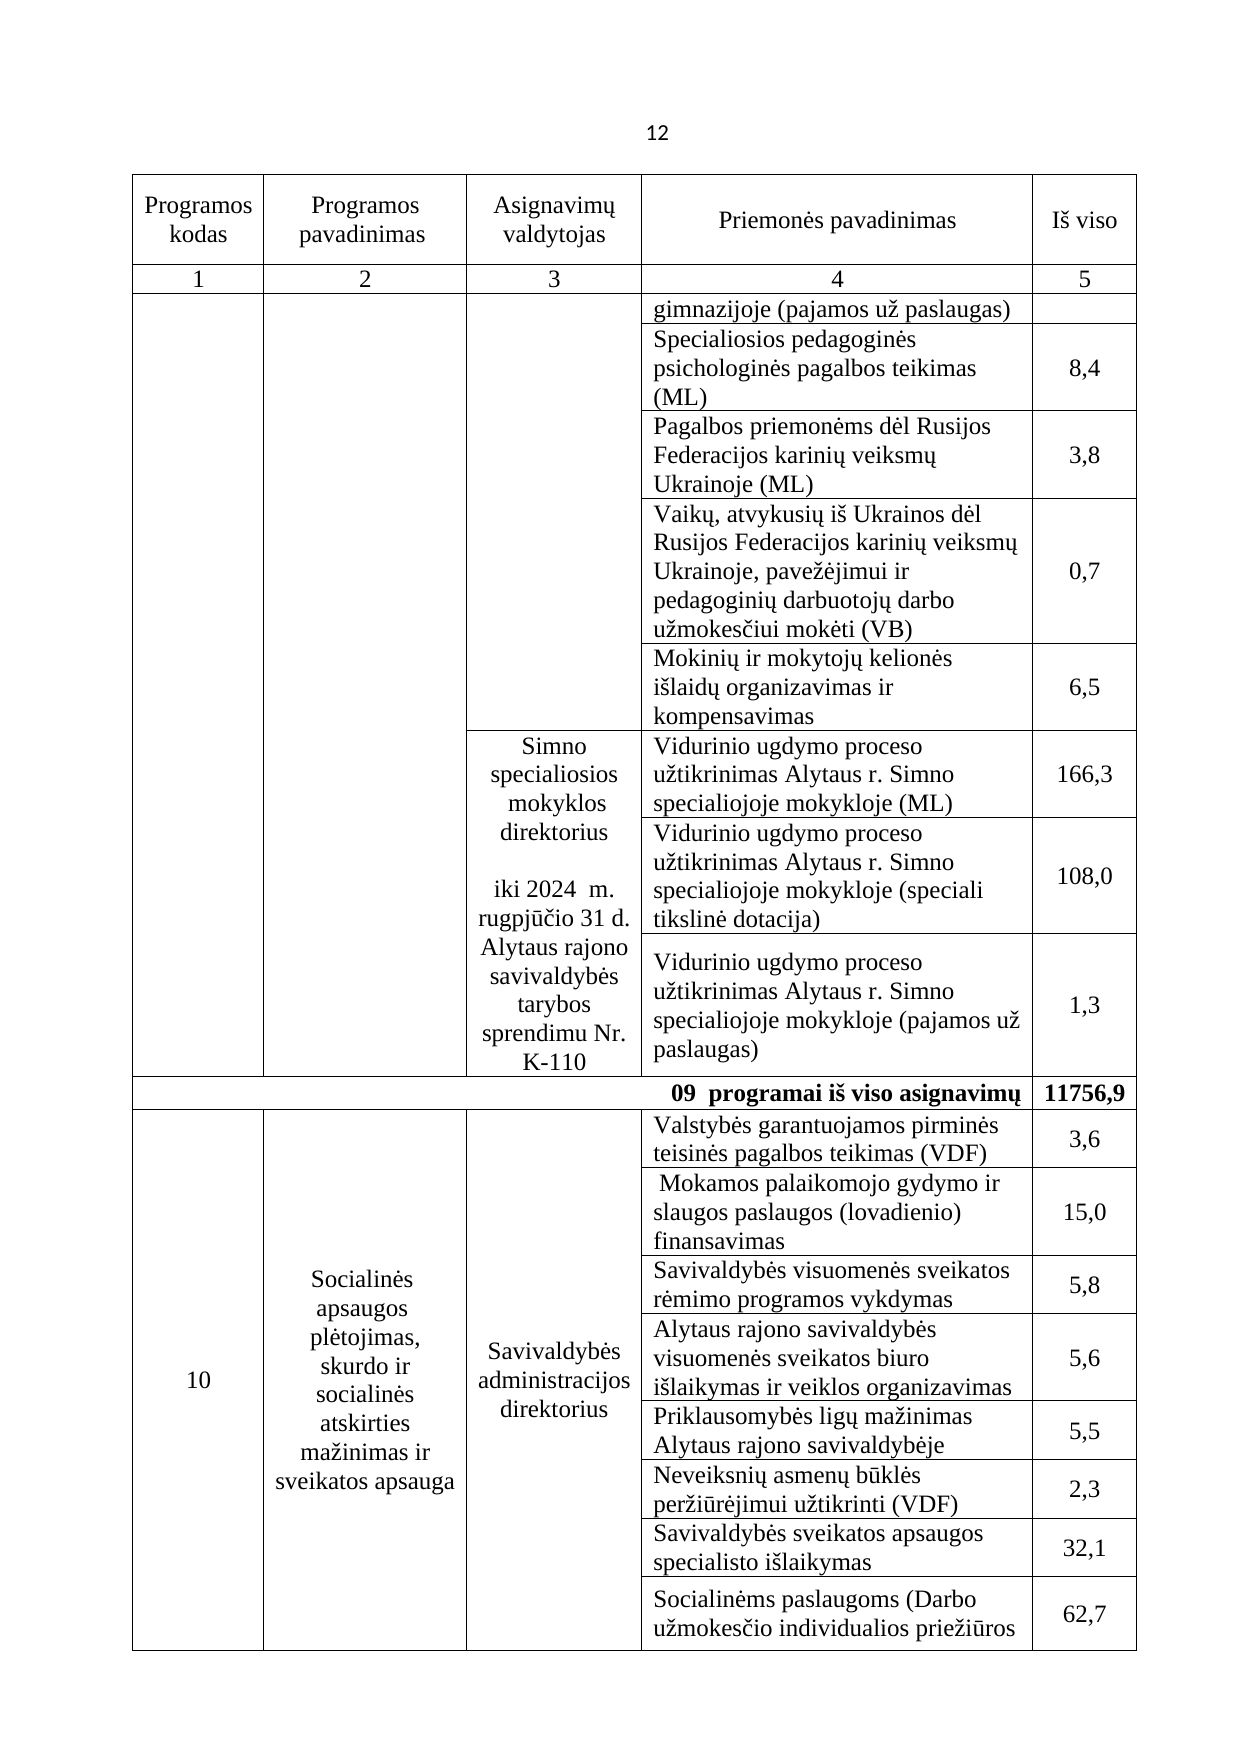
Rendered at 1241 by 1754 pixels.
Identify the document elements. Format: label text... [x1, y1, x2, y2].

table_cell [467, 294, 641, 730]
table_cell 15,0 [1033, 1168, 1136, 1254]
table_cell Alytaus rajono savivaldybės visuomenės sveikatos biuro išlaikymas ir veiklos organizavimas [642, 1314, 1032, 1400]
table_cell 5,8 [1033, 1256, 1136, 1313]
table_cell Priklausomybės ligų mažinimas Alytaus rajono savivaldybėje [642, 1401, 1032, 1459]
table_cell 108,0 [1033, 818, 1136, 933]
table_cell 166,3 [1033, 731, 1136, 817]
table_cell [264, 294, 466, 1076]
table_cell Savivaldybės administracijos direktorius [467, 1110, 641, 1649]
table_cell 1,3 [1033, 934, 1136, 1076]
table_cell 5,5 [1033, 1401, 1136, 1459]
table_cell [133, 294, 263, 1076]
table_cell 1 [133, 265, 263, 293]
table_cell Neveiksnių asmenų būklės peržiūrėjimui užtikrinti (VDF) [642, 1460, 1032, 1517]
table_cell 62,7 [1033, 1577, 1136, 1649]
table_cell 10 [133, 1110, 263, 1649]
table_cell Simno specialiosios mokyklos direktorius iki 2024 m. rugpjūčio 31 d. Alytaus rajono savivaldybės tarybos sprendimu Nr. K-110 [467, 731, 641, 1076]
table_cell 3 [467, 265, 641, 293]
table_cell Savivaldybės sveikatos apsaugos specialisto išlaikymas [642, 1519, 1032, 1576]
table_header Priemonės pavadinimas [642, 175, 1032, 263]
table_cell 2 [264, 265, 466, 293]
table_cell Mokamos palaikomojo gydymo ir slaugos paslaugos (lovadienio) finansavimas [642, 1168, 1032, 1254]
table_cell 3,8 [1033, 411, 1136, 498]
table_cell 11756,9 [1033, 1077, 1136, 1109]
table_cell Savivaldybės visuomenės sveikatos rėmimo programos vykdymas [642, 1256, 1032, 1313]
table_cell Socialinės apsaugos plėtojimas, skurdo ir socialinės atskirties mažinimas ir sveikatos apsauga [264, 1110, 466, 1649]
table_cell 09 programai iš viso asignavimų [133, 1077, 1032, 1109]
table_cell 32,1 [1033, 1519, 1136, 1576]
table_cell gimnazijoje (pajamos už paslaugas) [642, 294, 1032, 323]
table_header Asignavimų valdytojas [467, 175, 641, 263]
table_cell Socialinėms paslaugoms (Darbo užmokesčio individualios priežiūros [642, 1577, 1032, 1649]
table_cell 0,7 [1033, 499, 1136, 642]
table_cell Vidurinio ugdymo proceso užtikrinimas Alytaus r. Simno specialiojoje mokykloje (pajamos už paslaugas) [642, 934, 1032, 1076]
table_cell Specialiosios pedagoginės psichologinės pagalbos teikimas (ML) [642, 324, 1032, 410]
table_cell 4 [642, 265, 1032, 293]
table_cell Vidurinio ugdymo proceso užtikrinimas Alytaus r. Simno specialiojoje mokykloje (ML) [642, 731, 1032, 817]
table_cell 6,5 [1033, 644, 1136, 730]
table_cell Mokinių ir mokytojų kelionės išlaidų organizavimas ir kompensavimas [642, 644, 1032, 730]
table_cell 5 [1033, 265, 1136, 293]
table_cell 2,3 [1033, 1460, 1136, 1517]
table_cell [1033, 294, 1136, 323]
table_cell 8,4 [1033, 324, 1136, 410]
table_header Iš viso [1033, 175, 1136, 263]
table_cell 3,6 [1033, 1110, 1136, 1167]
table_cell Pagalbos priemonėms dėl Rusijos Federacijos karinių veiksmų Ukrainoje (ML) [642, 411, 1032, 498]
table_cell Vidurinio ugdymo proceso užtikrinimas Alytaus r. Simno specialiojoje mokykloje (speciali tikslinė dotacija) [642, 818, 1032, 933]
table_cell Vaikų, atvykusių iš Ukrainos dėl Rusijos Federacijos karinių veiksmų Ukrainoje, pavežėjimui ir pedagoginių darbuotojų darbo užmokesčiui mokėti (VB) [642, 499, 1032, 642]
table_header Programos pavadinimas [264, 175, 466, 263]
table_header Programos kodas [133, 175, 263, 263]
table_cell 5,6 [1033, 1314, 1136, 1400]
table_cell Valstybės garantuojamos pirminės teisinės pagalbos teikimas (VDF) [642, 1110, 1032, 1167]
